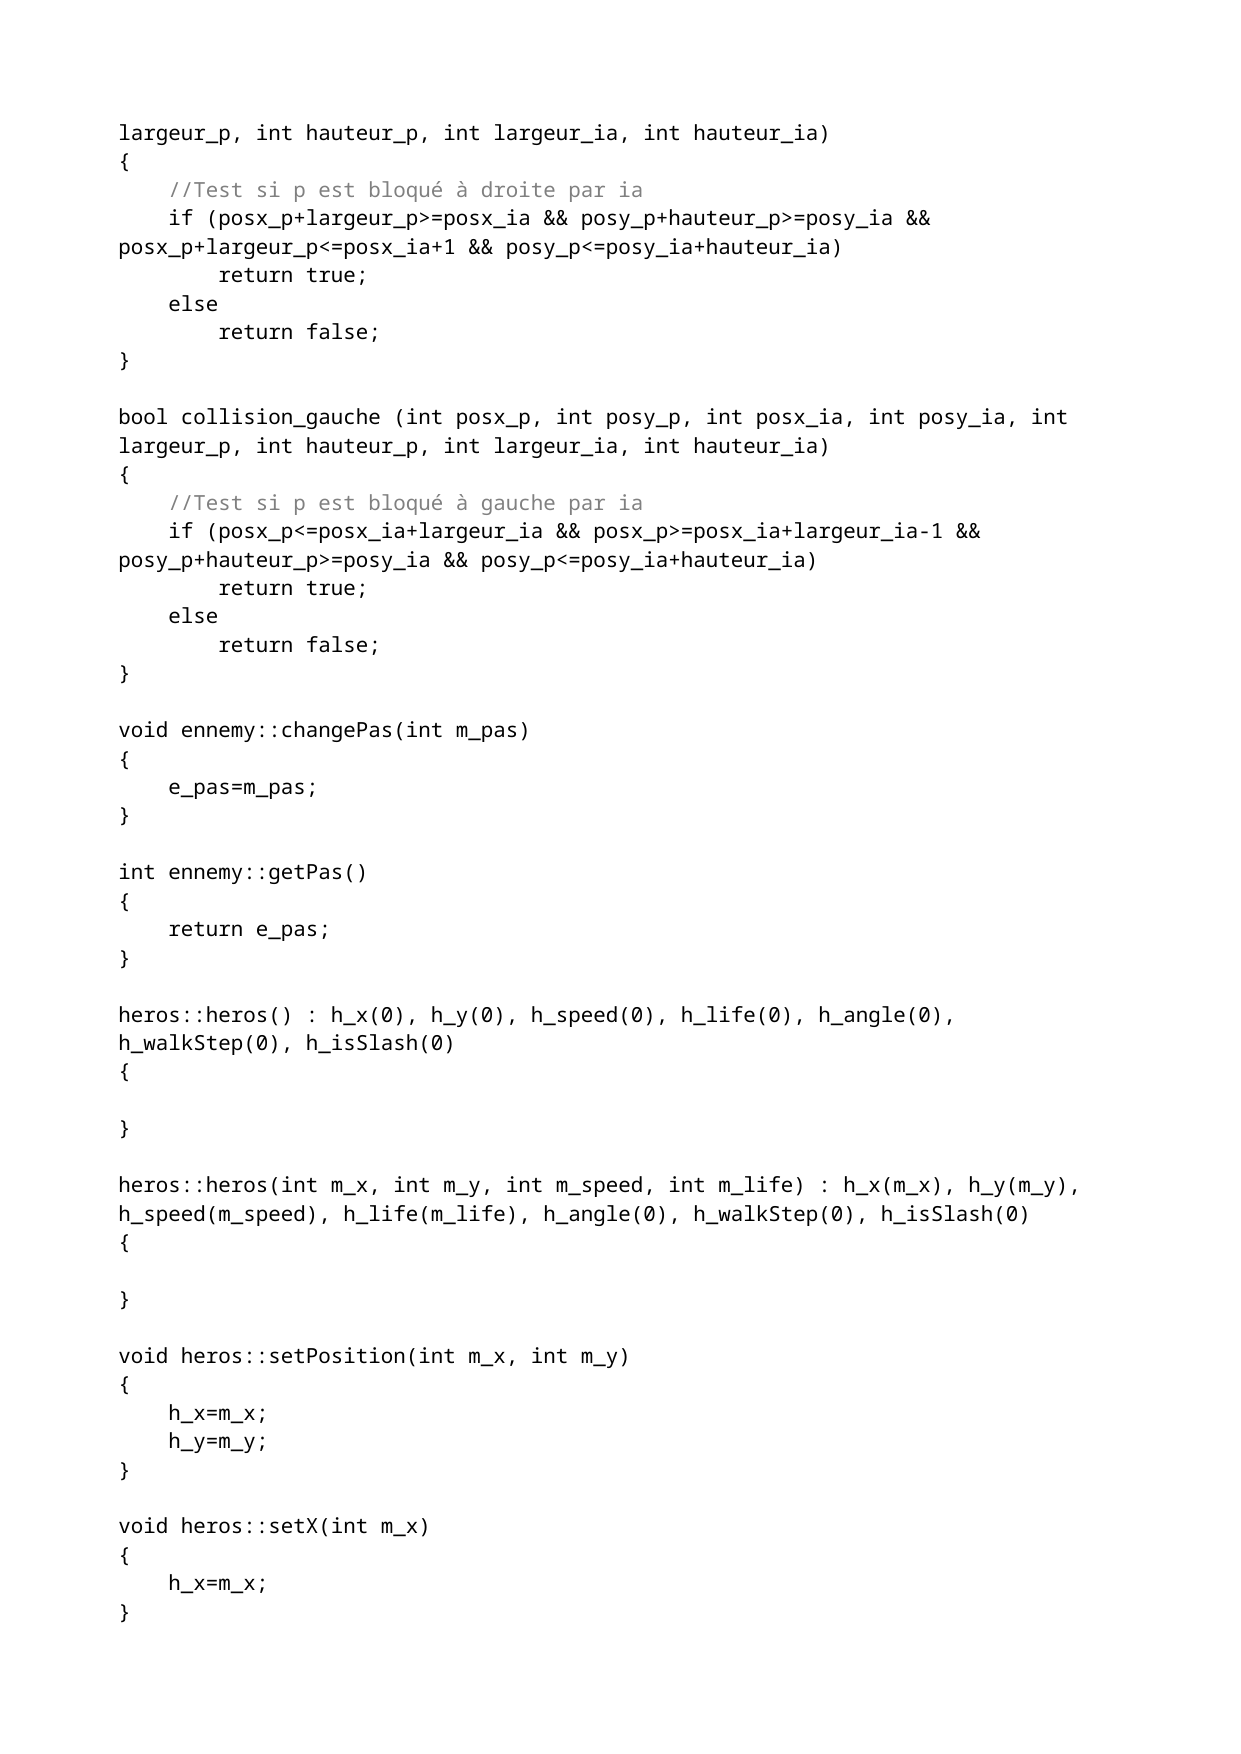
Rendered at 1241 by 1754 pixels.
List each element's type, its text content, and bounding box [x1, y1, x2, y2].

text bool collision_gauche (int posx_p, int posy_p, int posx_ia, int posy_ia, int largeur_p, int hauteur_p, int largeur_ia, int hauteur_ia) [118, 402, 1122, 459]
text } [118, 1113, 1122, 1142]
text heros::heros() : h_x(0), h_y(0), h_speed(0), h_life(0), h_angle(0), h_walkStep(0), h_isSlash(0) [118, 1000, 1122, 1057]
text } [118, 943, 1122, 971]
text return true; [118, 573, 1122, 602]
text e_pas=m_pas; [118, 772, 1122, 801]
text void heros::setX(int m_x) [118, 1512, 1122, 1540]
text { [118, 459, 1122, 488]
text int ennemy::getPas() [118, 857, 1122, 886]
text h_x=m_x; [118, 1568, 1122, 1597]
text { [118, 1227, 1122, 1256]
text else [118, 602, 1122, 630]
text } [118, 1455, 1122, 1483]
text { [118, 886, 1122, 914]
text return false; [118, 317, 1122, 346]
text { [118, 1369, 1122, 1398]
text h_y=m_y; [118, 1426, 1122, 1455]
text } [118, 658, 1122, 687]
text { [118, 744, 1122, 772]
text void ennemy::changePas(int m_pas) [118, 715, 1122, 744]
text { [118, 1540, 1122, 1568]
text return true; [118, 260, 1122, 289]
text } [118, 1597, 1122, 1625]
text { [118, 1057, 1122, 1085]
text else [118, 289, 1122, 317]
text } [118, 801, 1122, 829]
text if (posx_p<=posx_ia+largeur_ia && posx_p>=posx_ia+largeur_ia-1 && posy_p+hauteur_p>=posy_ia && posy_p<=posy_ia+hauteur_ia) [118, 516, 1122, 573]
text h_x=m_x; [118, 1398, 1122, 1426]
text void heros::setPosition(int m_x, int m_y) [118, 1341, 1122, 1369]
text } [118, 1284, 1122, 1312]
text return e_pas; [118, 914, 1122, 943]
text } [118, 346, 1122, 374]
text largeur_p, int hauteur_p, int largeur_ia, int hauteur_ia) [118, 118, 1122, 147]
text //Test si p est bloqué à gauche par ia [118, 488, 1122, 516]
text //Test si p est bloqué à droite par ia [118, 175, 1122, 203]
text return false; [118, 630, 1122, 658]
text if (posx_p+largeur_p>=posx_ia && posy_p+hauteur_p>=posy_ia && posx_p+largeur_p<=posx_ia+1 && posy_p<=posy_ia+hauteur_ia) [118, 203, 1122, 260]
text { [118, 147, 1122, 175]
text heros::heros(int m_x, int m_y, int m_speed, int m_life) : h_x(m_x), h_y(m_y), h_speed(m_speed), h_life(m_life), h_angle(0), h_walkStep(0), h_isSlash(0) [118, 1170, 1122, 1227]
